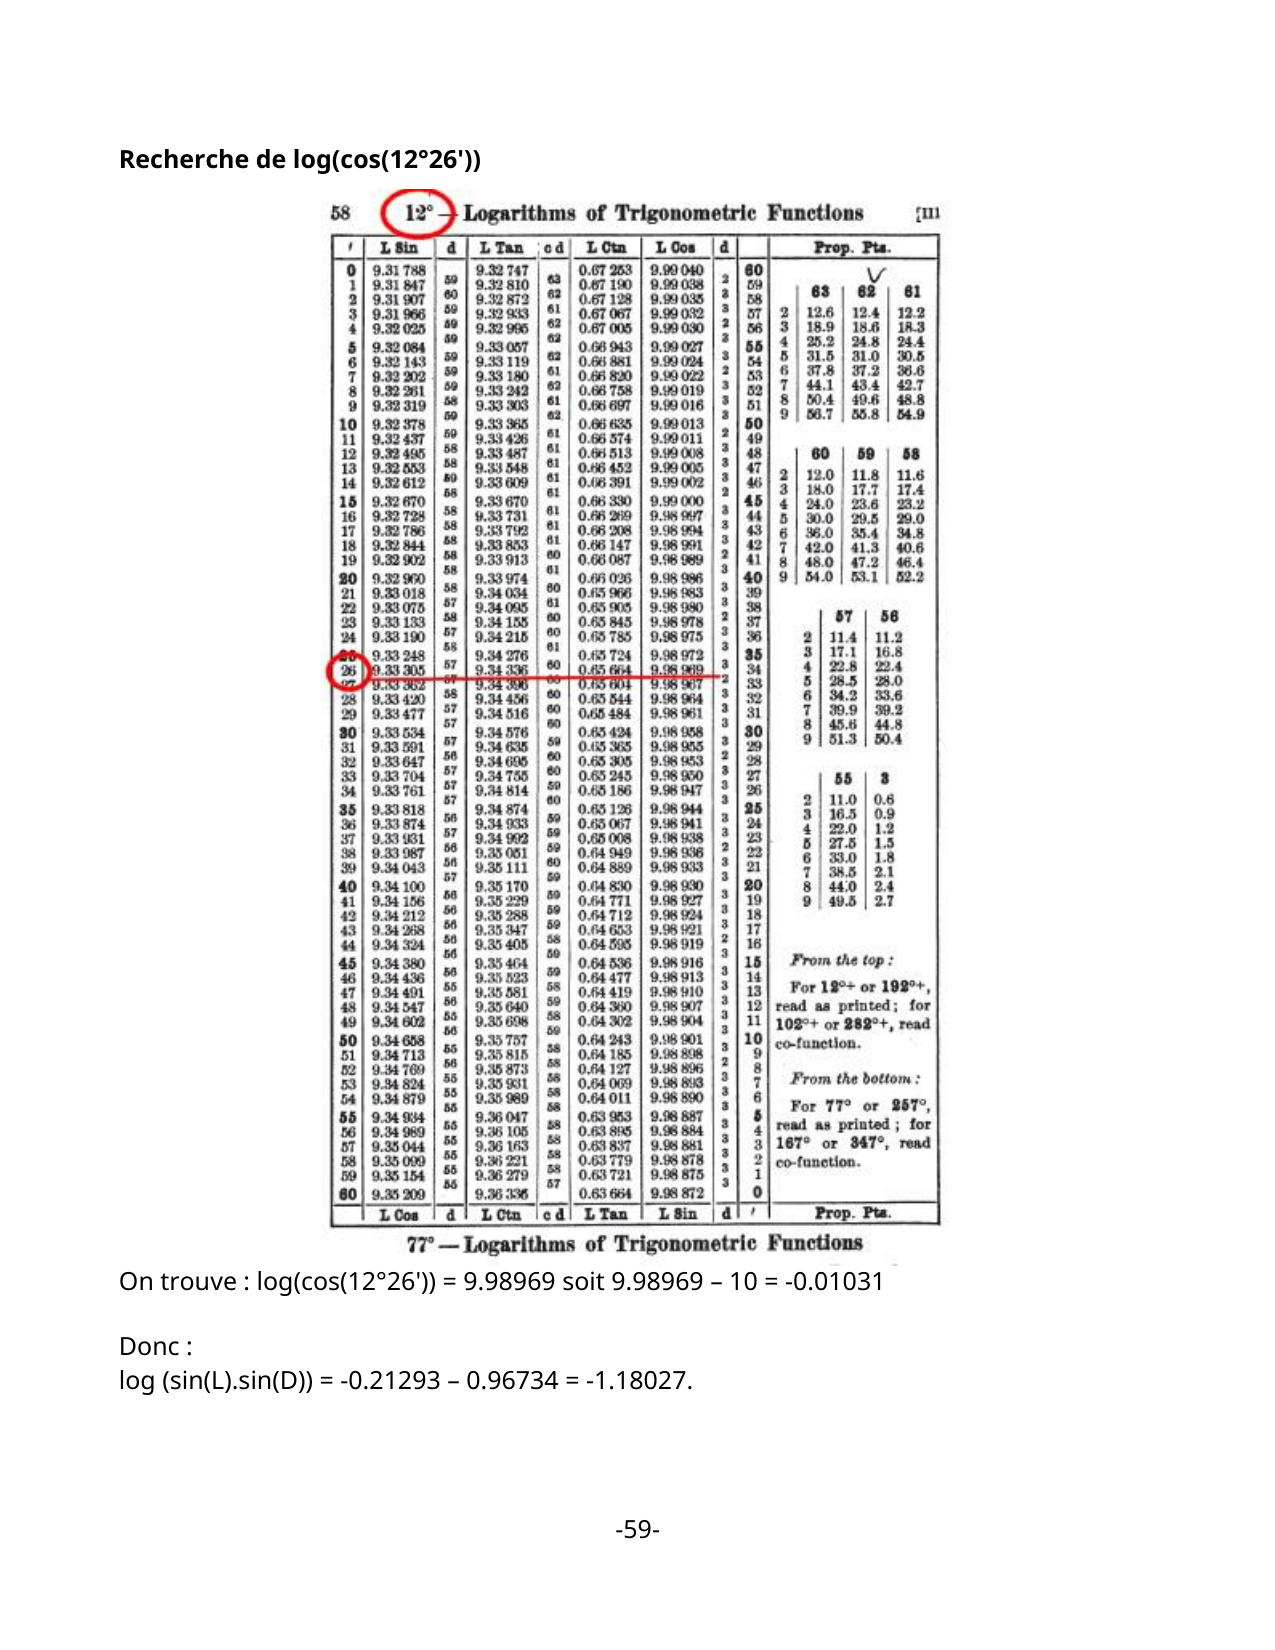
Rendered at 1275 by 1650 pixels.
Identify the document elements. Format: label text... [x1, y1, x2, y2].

picture [320, 189, 955, 1266]
text Recherche de log(cos(12°26')) [119, 142, 1125, 176]
text log (sin(L).sin(D)) = -0.21293 – 0.96734 = -1.18027. [119, 1362, 1125, 1396]
text On trouve : log(cos(12°26')) = 9.98969 soit 9.98969 – 10 = -0.01031 [119, 1264, 1125, 1298]
text Donc : [119, 1328, 1125, 1362]
text -59- [119, 1511, 1156, 1545]
